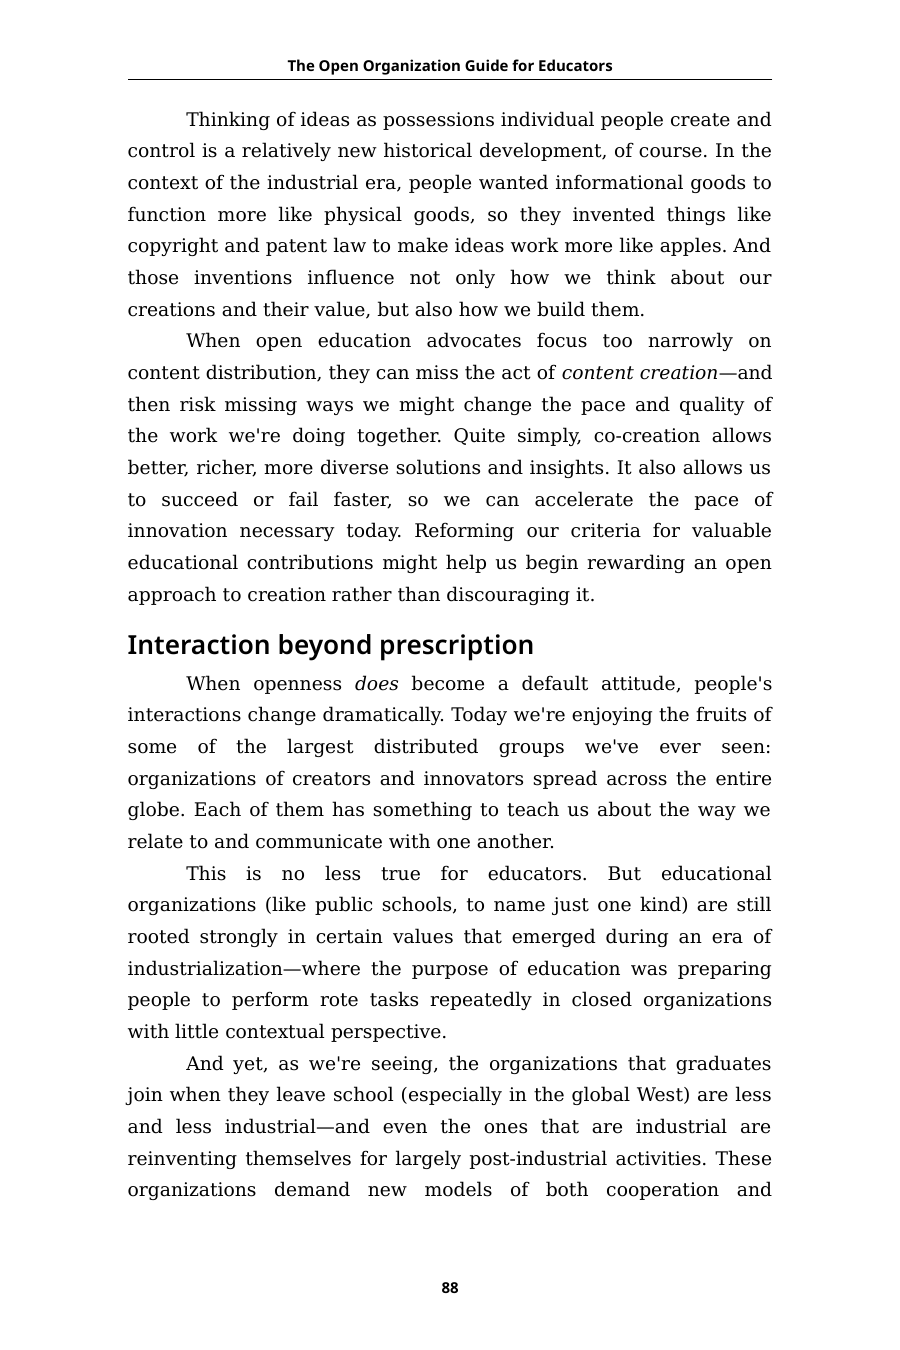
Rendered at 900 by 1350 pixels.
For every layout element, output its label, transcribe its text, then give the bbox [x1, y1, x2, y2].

text And yet, as we're seeing, the organizations that graduates join when they leave school (especially in the global West) are less and less industrial—and even the ones that are industrial are reinventing themselves for largely post-industrial activities. These organizations demand new models of both cooperation and [127, 1053, 772, 1201]
text When openness does become a default attitude, people's interactions change dramatically. Today we're enjoying the fruits of some of the largest distributed groups we've ever seen: organizations of creators and innovators spread across the entire globe. Each of them has something to teach us about the way we relate to and communicate with one another. [127, 673, 772, 853]
text Thinking of ideas as possessions individual people create and control is a relatively new historical development, of course. In the context of the industrial era, people wanted informational goods to function more like physical goods, so they invented things like copyright and patent law to make ideas work more like apples. And those inventions influence not only how we think about our creations and their value, but also how we build them. [127, 109, 772, 321]
text This is no less true for educators. But educational organizations (like public schools, to name just one kind) are still rooted strongly in certain values that emerged during an era of industrialization—where the purpose of education was preparing people to perform rote tasks repeatedly in closed organizations with little contextual perspective. [127, 863, 772, 1043]
subtitle Interaction beyond prescription [127, 630, 772, 660]
text When open education advocates focus too narrowly on content distribution, they can miss the act of content creation—and then risk missing ways we might change the pace and quality of the work we're doing together. Quite simply, co-creation allows better, richer, more diverse solutions and insights. It also allows us to succeed or fail faster, so we can accelerate the pace of innovation necessary today. Reforming our criteria for valuable educational contributions might help us begin rewarding an open approach to creation rather than discouraging it. [127, 330, 772, 606]
